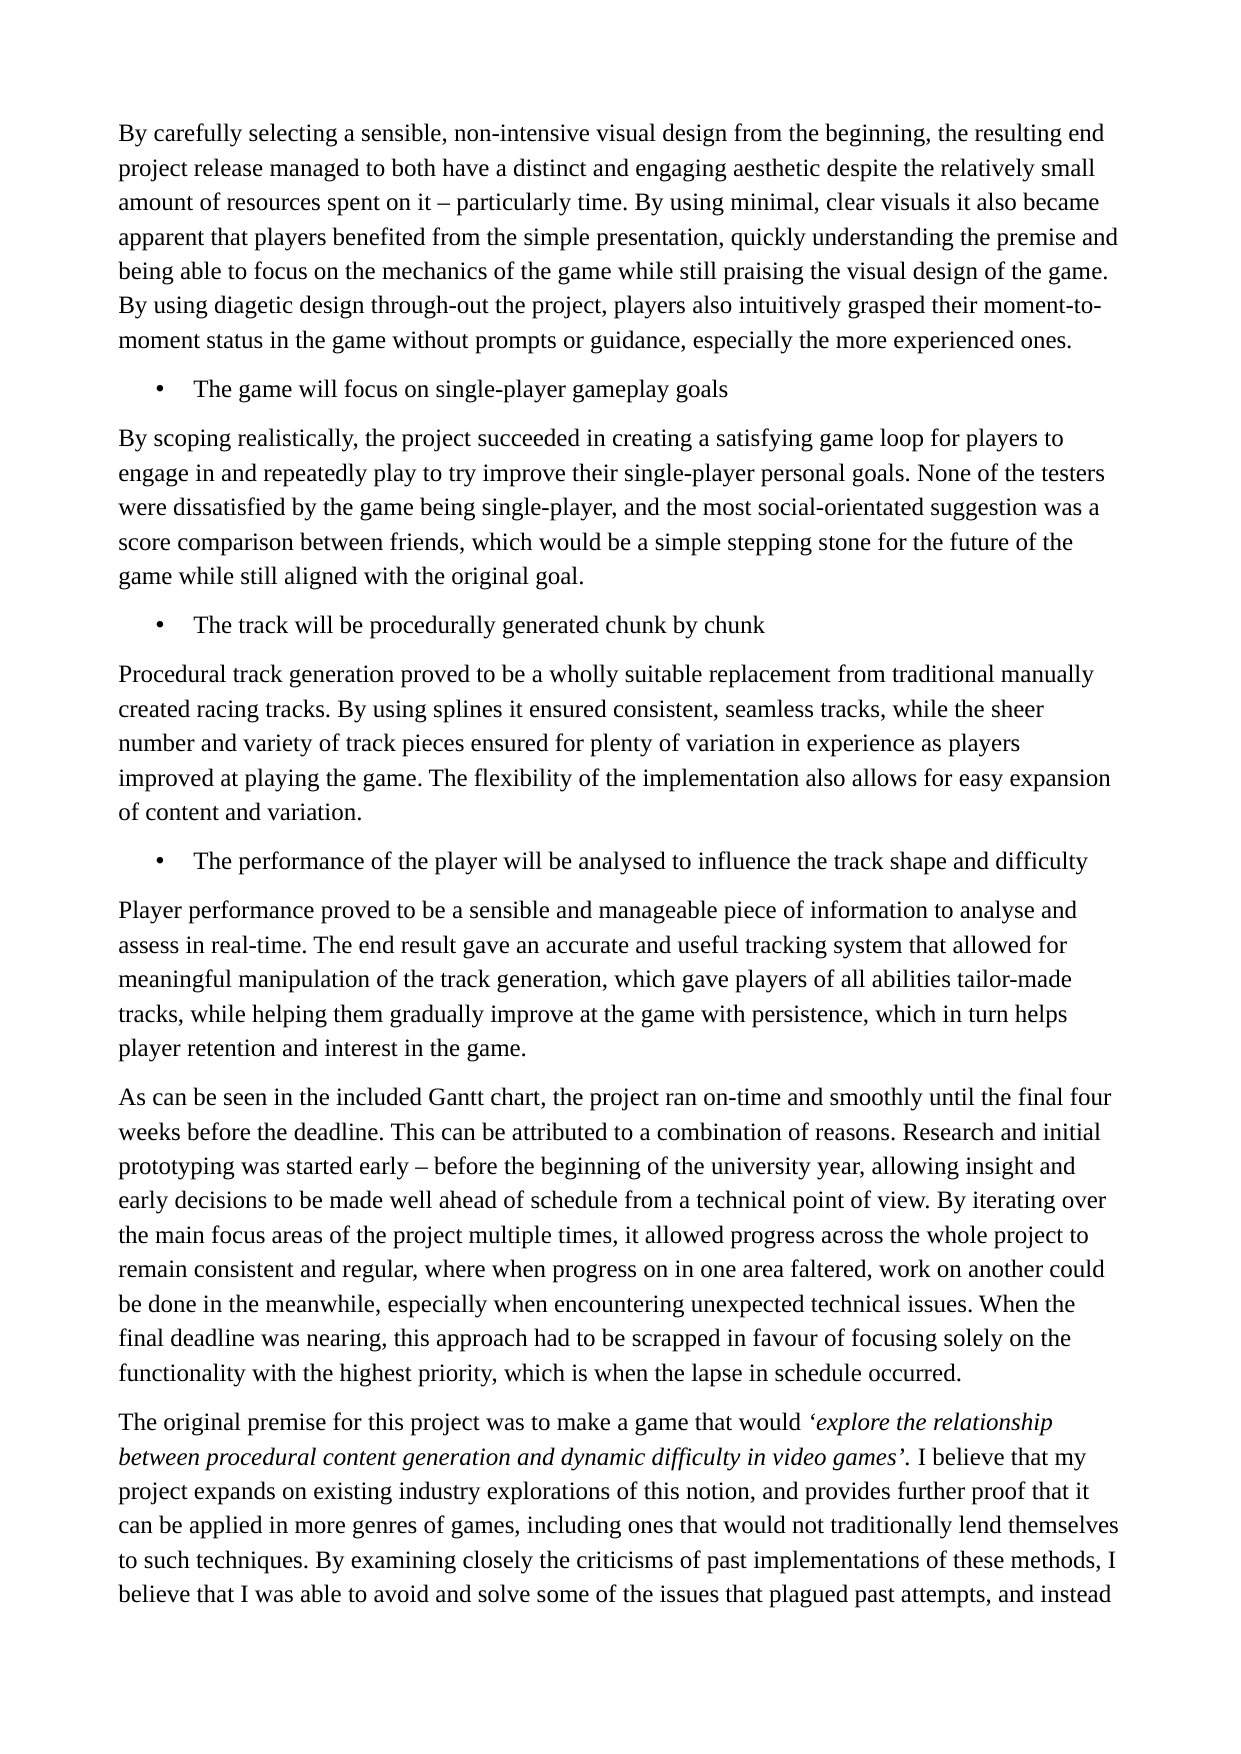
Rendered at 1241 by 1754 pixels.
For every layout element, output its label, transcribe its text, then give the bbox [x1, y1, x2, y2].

text By scoping realistically, the project succeeded in creating a satisfying game loop for players to engage in and repeatedly play to try improve their single-player personal goals. None of the testers were dissatisfied by the game being single-player, and the most social-orientated suggestion was a score comparison between friends, which would be a simple stepping stone for the future of the game while still aligned with the original goal. [118, 423, 1122, 590]
list The game will focus on single-player gameplay goals [156, 374, 1122, 403]
list The performance of the player will be analysed to influence the track shape and difficulty [156, 846, 1122, 875]
text As can be seen in the included Gantt chart, the project ran on-time and smoothly until the final four weeks before the deadline. This can be attributed to a combination of reasons. Research and initial prototyping was started early – before the beginning of the university year, allowing insight and early decisions to be made well ahead of schedule from a technical point of view. By iterating over the main focus areas of the project multiple times, it allowed progress across the whole project to remain consistent and regular, where when progress on in one area faltered, work on another could be done in the meanwhile, especially when encountering unexpected technical issues. When the final deadline was nearing, this approach had to be scrapped in favour of focusing solely on the functionality with the highest priority, which is when the lapse in schedule occurred. [118, 1082, 1122, 1387]
text Procedural track generation proved to be a wholly suitable replacement from traditional manually created racing tracks. By using splines it ensured consistent, seamless tracks, while the sheer number and variety of track pieces ensured for plenty of variation in experience as players improved at playing the game. The flexibility of the implementation also allows for easy expansion of content and variation. [118, 659, 1122, 826]
text By carefully selecting a sensible, non-intensive visual design from the beginning, the resulting end project release managed to both have a distinct and engaging aesthetic despite the relatively small amount of resources spent on it – particularly time. By using minimal, clear visuals it also became apparent that players benefited from the simple presentation, quickly understanding the premise and being able to focus on the mechanics of the game while still praising the visual design of the game. By using diagetic design through-out the project, players also intuitively grasped their moment-to-moment status in the game without prompts or guidance, especially the more experienced ones. [118, 118, 1122, 354]
list The track will be procedurally generated chunk by chunk [156, 610, 1122, 639]
text The original premise for this project was to make a game that would ‘explore the relationship between procedural content generation and dynamic difficulty in video games’. I believe that my project expands on existing industry explorations of this notion, and provides further proof that it can be applied in more genres of games, including ones that would not traditionally lend themselves to such techniques. By examining closely the criticisms of past implementations of these methods, I believe that I was able to avoid and solve some of the issues that plagued past attempts, and instead [118, 1407, 1122, 1608]
text Player performance proved to be a sensible and manageable piece of information to analyse and assess in real-time. The end result gave an accurate and useful tracking system that allowed for meaningful manipulation of the track generation, which gave players of all abilities tailor-made tracks, while helping them gradually improve at the game with persistence, which in turn helps player retention and interest in the game. [118, 895, 1122, 1062]
